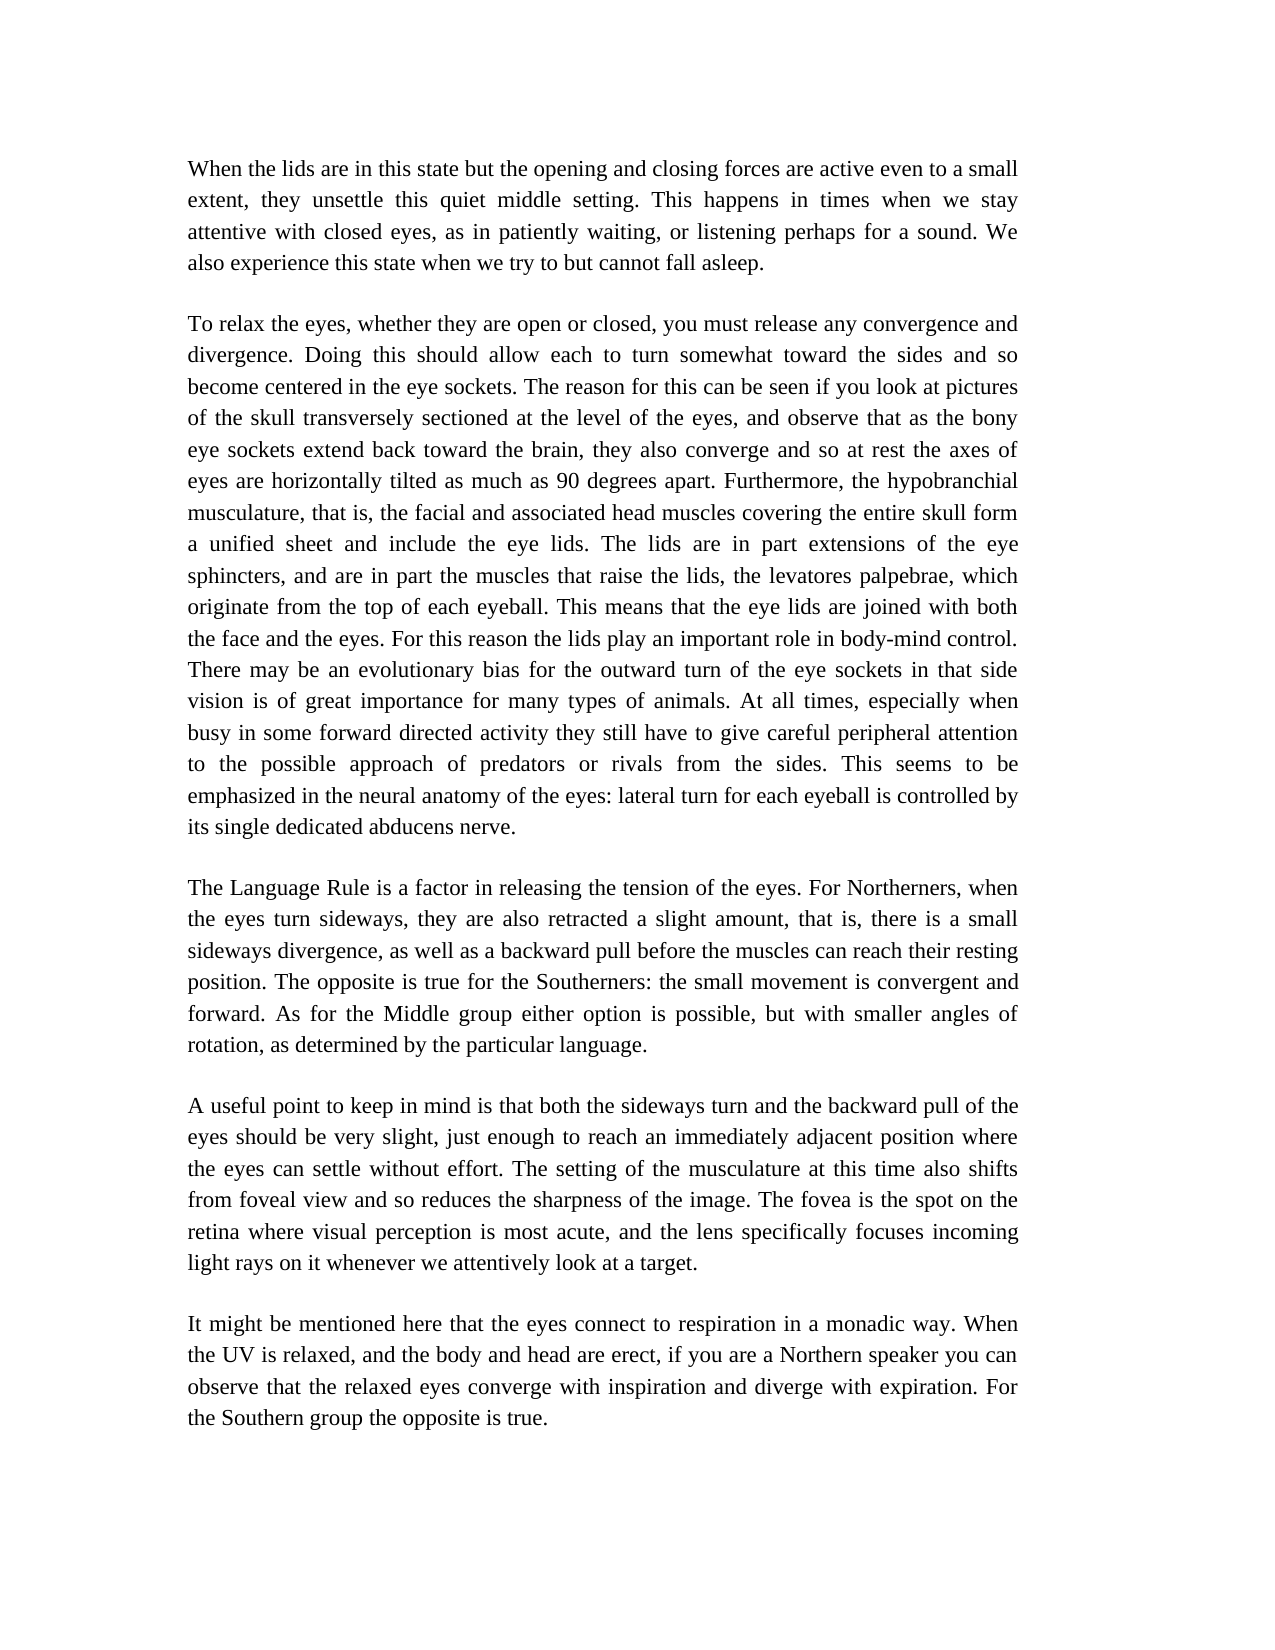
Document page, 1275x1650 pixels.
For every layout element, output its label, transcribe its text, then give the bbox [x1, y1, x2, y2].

text The Language Rule is a factor in releasing the tension of the eyes. For Northerners, when the eyes turn sideways, they are also retracted a slight amount, that is, there is a small sideways divergence, as well as a backward pull before the muscles can reach their resting position. The opposite is true for the Southerners: the small movement is convergent and forward. As for the Middle group either option is possible, but with smaller angles of rotation, as determined by the particular language. [187, 869, 1020, 1058]
text A useful point to keep in mind is that both the sideways turn and the backward pull of the eyes should be very slight, just enough to reach an immediately adjacent position where the eyes can settle without effort. The setting of the musculature at this time also shifts from foveal view and so reduces the sharpness of the image. The fovea is the spot on the retina where visual perception is most acute, and the lens specifically focuses incoming light rays on it whenever we attentively look at a target. [187, 1087, 1020, 1276]
text To relax the eyes, whether they are open or closed, you must release any convergence and divergence. Doing this should allow each to turn somewhat toward the sides and so become centered in the eye sockets. The reason for this can be seen if you look at pictures of the skull transversely sectioned at the level of the eyes, and observe that as the bony eye sockets extend back toward the brain, they also converge and so at rest the axes of eyes are horizontally tilted as much as 90 degrees apart. Furthermore, the hypobranchial musculature, that is, the facial and associated head muscles covering the entire skull form a unified sheet and include the eye lids. The lids are in part extensions of the eye sphincters, and are in part the muscles that raise the lids, the levatores palpebrae, which originate from the top of each eyeball. This means that the eye lids are joined with both the face and the eyes. For this reason the lids play an important role in body-mind control. There may be an evolutionary bias for the outward turn of the eye sockets in that side vision is of great importance for many types of animals. At all times, especially when busy in some forward directed activity they still have to give careful peripheral attention to the possible approach of predators or rivals from the sides. This seems to be emphasized in the neural anatomy of the eyes: lateral turn for each eyeball is controlled by its single dedicated abducens nerve. [187, 305, 1020, 840]
text It might be mentioned here that the eyes connect to respiration in a monadic way. When the UV is relaxed, and the body and head are erect, if you are a Northern speaker you can observe that the relaxed eyes converge with inspiration and diverge with expiration. For the Southern group the opposite is true. [187, 1305, 1020, 1431]
text When the lids are in this state but the opening and closing forces are active even to a small extent, they unsettle this quiet middle setting. This happens in times when we stay attentive with closed eyes, as in patiently waiting, or listening perhaps for a sound. We also experience this state when we try to but cannot fall asleep. [187, 150, 1020, 276]
